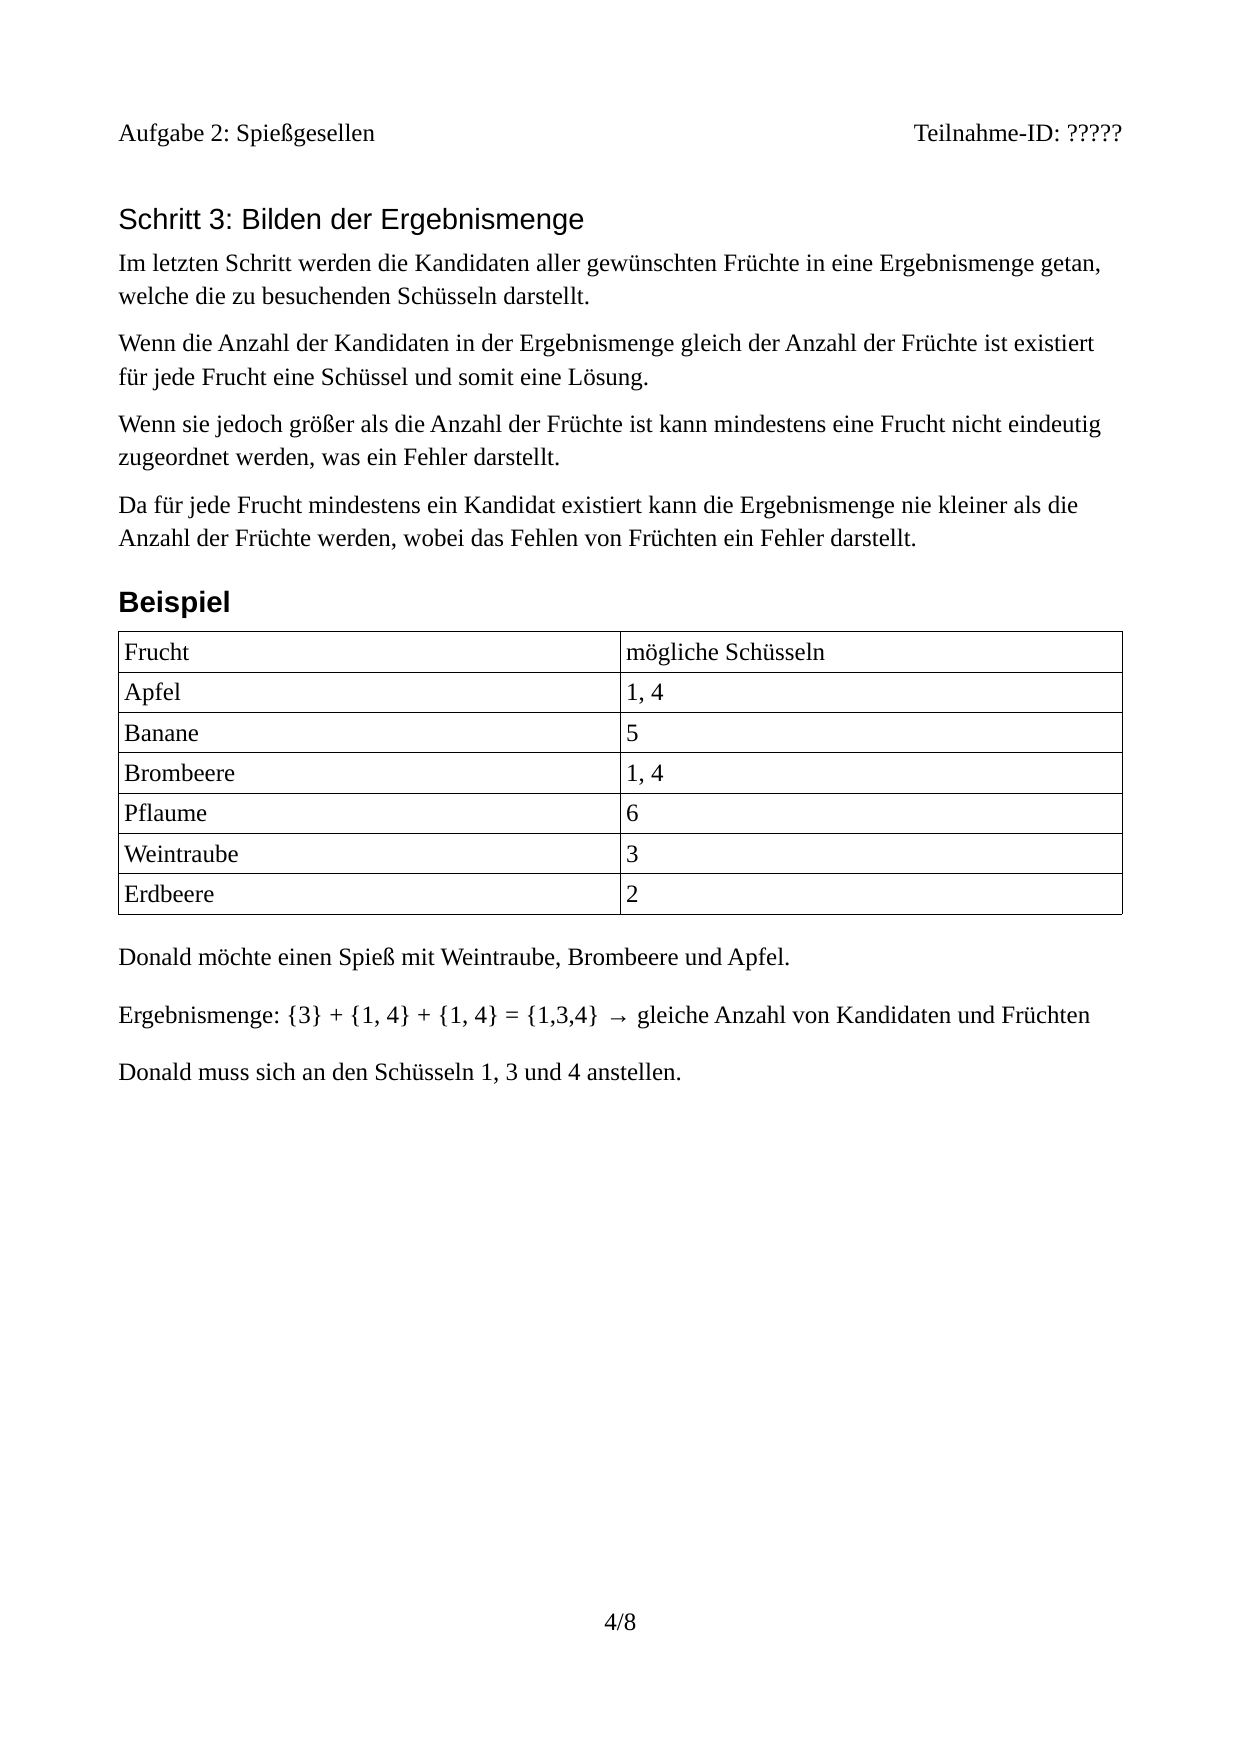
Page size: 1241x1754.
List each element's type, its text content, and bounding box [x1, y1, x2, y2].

table_cell Weintraube [119, 834, 620, 873]
table_cell Erdbeere [119, 874, 620, 913]
text Wenn die Anzahl der Kandidaten in der Ergebnismenge gleich der Anzahl der Früchte ist existiert für jede Frucht eine Schüssel und somit eine Lösung. [118, 328, 1122, 390]
text Donald muss sich an den Schüsseln 1, 3 und 4 anstellen. [118, 1057, 1122, 1086]
table_cell 6 [621, 794, 1122, 833]
table_cell 1, 4 [621, 673, 1122, 712]
table_cell 1, 4 [621, 753, 1122, 792]
table_cell 5 [621, 713, 1122, 752]
table_cell Brombeere [119, 753, 620, 792]
table_cell Banane [119, 713, 620, 752]
text Ergebnismenge: {3} + {1, 4} + {1, 4} = {1,3,4} → gleiche Anzahl von Kandidaten und Früchten [118, 1000, 1122, 1028]
text Im letzten Schritt werden die Kandidaten aller gewünschten Früchte in eine Ergebnismenge getan, welche die zu besuchenden Schüsseln darstellt. [118, 248, 1122, 310]
table_cell 3 [621, 834, 1122, 873]
text Wenn sie jedoch größer als die Anzahl der Früchte ist kann mindestens eine Frucht nicht eindeutig zugeordnet werden, was ein Fehler darstellt. [118, 409, 1122, 471]
subtitle Schritt 3: Bilden der Ergebnismenge [118, 202, 1122, 235]
text Donald möchte einen Spieß mit Weintraube, Brombeere und Apfel. [118, 942, 1122, 971]
subtitle Beispiel [118, 585, 1122, 619]
table_cell 2 [621, 874, 1122, 913]
table_header mögliche Schüsseln [621, 632, 1122, 672]
table_header Frucht [119, 632, 620, 672]
text Da für jede Frucht mindestens ein Kandidat existiert kann die Ergebnismenge nie kleiner als die Anzahl der Früchte werden, wobei das Fehlen von Früchten ein Fehler darstellt. [118, 490, 1122, 552]
table_cell Apfel [119, 673, 620, 712]
table_cell Pflaume [119, 794, 620, 833]
